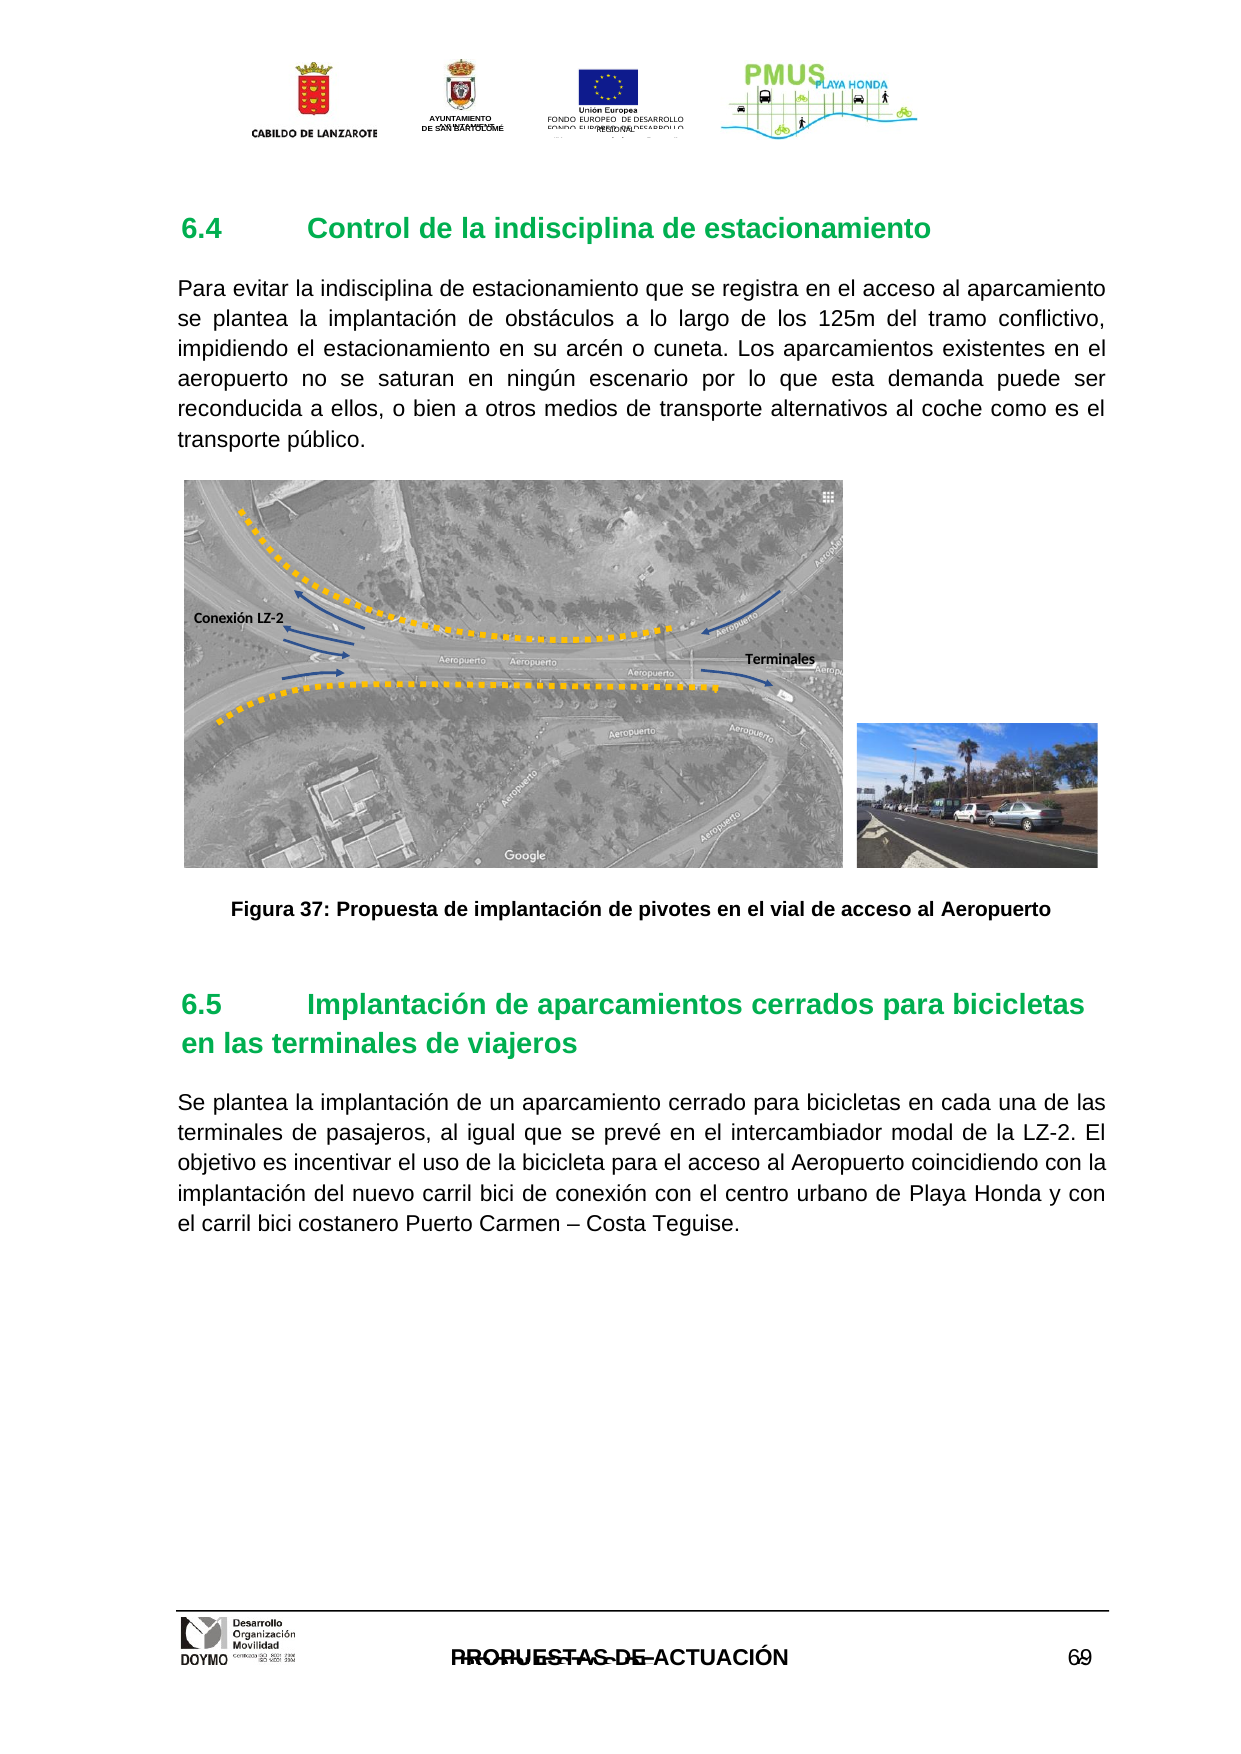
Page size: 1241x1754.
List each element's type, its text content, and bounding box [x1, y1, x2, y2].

picture [443, 59, 478, 111]
text Para evitar la indisciplina de estacionamiento que se registra en el acceso al aparcamiento se plantea la implantación de obstáculos a lo largo de los 125m del tramo conflictivo, impidiendo el estacionamiento en su arcén o cuneta. Los aparcamientos existentes en el aeropuerto no se saturan en ningún escenario por lo que esta demanda puede ser reconducida a ellos, o bien a otros medios de transporte alternativos al coche como es el transporte público. [177, 274, 1107, 452]
picture [184, 480, 843, 868]
picture [720, 60, 918, 140]
subtitle Control de la indisciplina de estacionamiento [181, 211, 1146, 244]
text Se plantea la implantación de un aparcamiento cerrado para bicicletas en cada una de las terminales de pasajeros, al igual que se prevé en el intercambiador modal de la LZ-2. El objetivo es incentivar el uso de la bicicleta para el acceso al Aeropuerto coincidiendo con la implantación del nuevo carril bici de conexión con el centro urbano de Playa Honda y con el carril bici costanero Puerto Carmen – Costa Teguise. [177, 1089, 1107, 1236]
picture [180, 1617, 295, 1665]
picture [252, 62, 378, 139]
picture [577, 68, 639, 114]
picture [856, 723, 1098, 868]
subtitle Implantación de aparcamientos cerrados para bicicletas en las terminales de viajeros [181, 987, 1085, 1059]
text Figura 37: Propuesta de implantación de pivotes en el vial de acceso al Aeropuerto [231, 897, 1146, 921]
